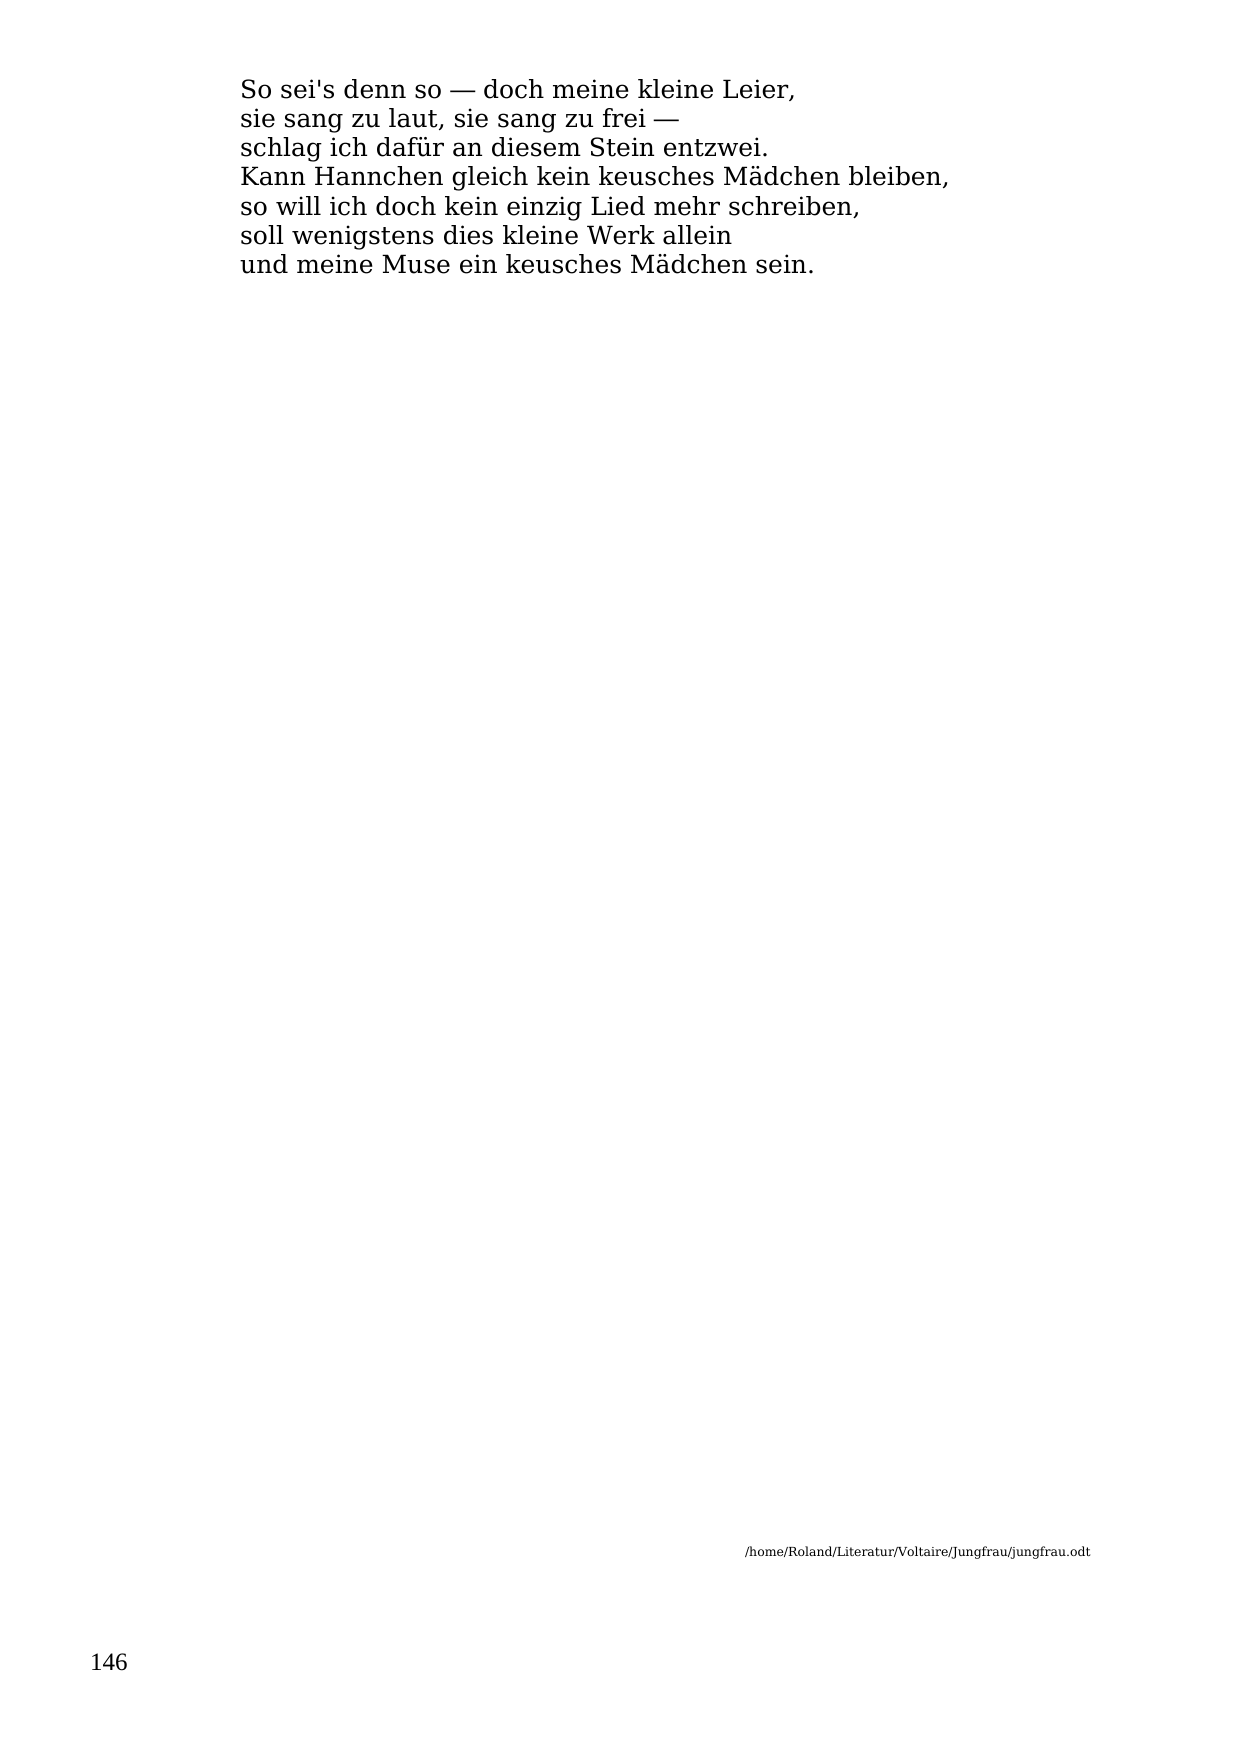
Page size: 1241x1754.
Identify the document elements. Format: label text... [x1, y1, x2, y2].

text /home/Roland/Literatur/Voltaire/Jungfrau/jungfrau.odt [240, 1533, 1091, 1559]
text So sei's denn so ― doch meine kleine Leier, sie sang zu laut, sie sang zu frei ― schlag ich dafür an diesem Stein entzwei. Kann Hannchen gleich kein keusches Mädchen bleiben, so will ich doch kein einzig Lied mehr schreiben, soll wenigstens dies kleine Werk allein und meine Muse ein keusches Mädchen sein. [240, 75, 1091, 279]
